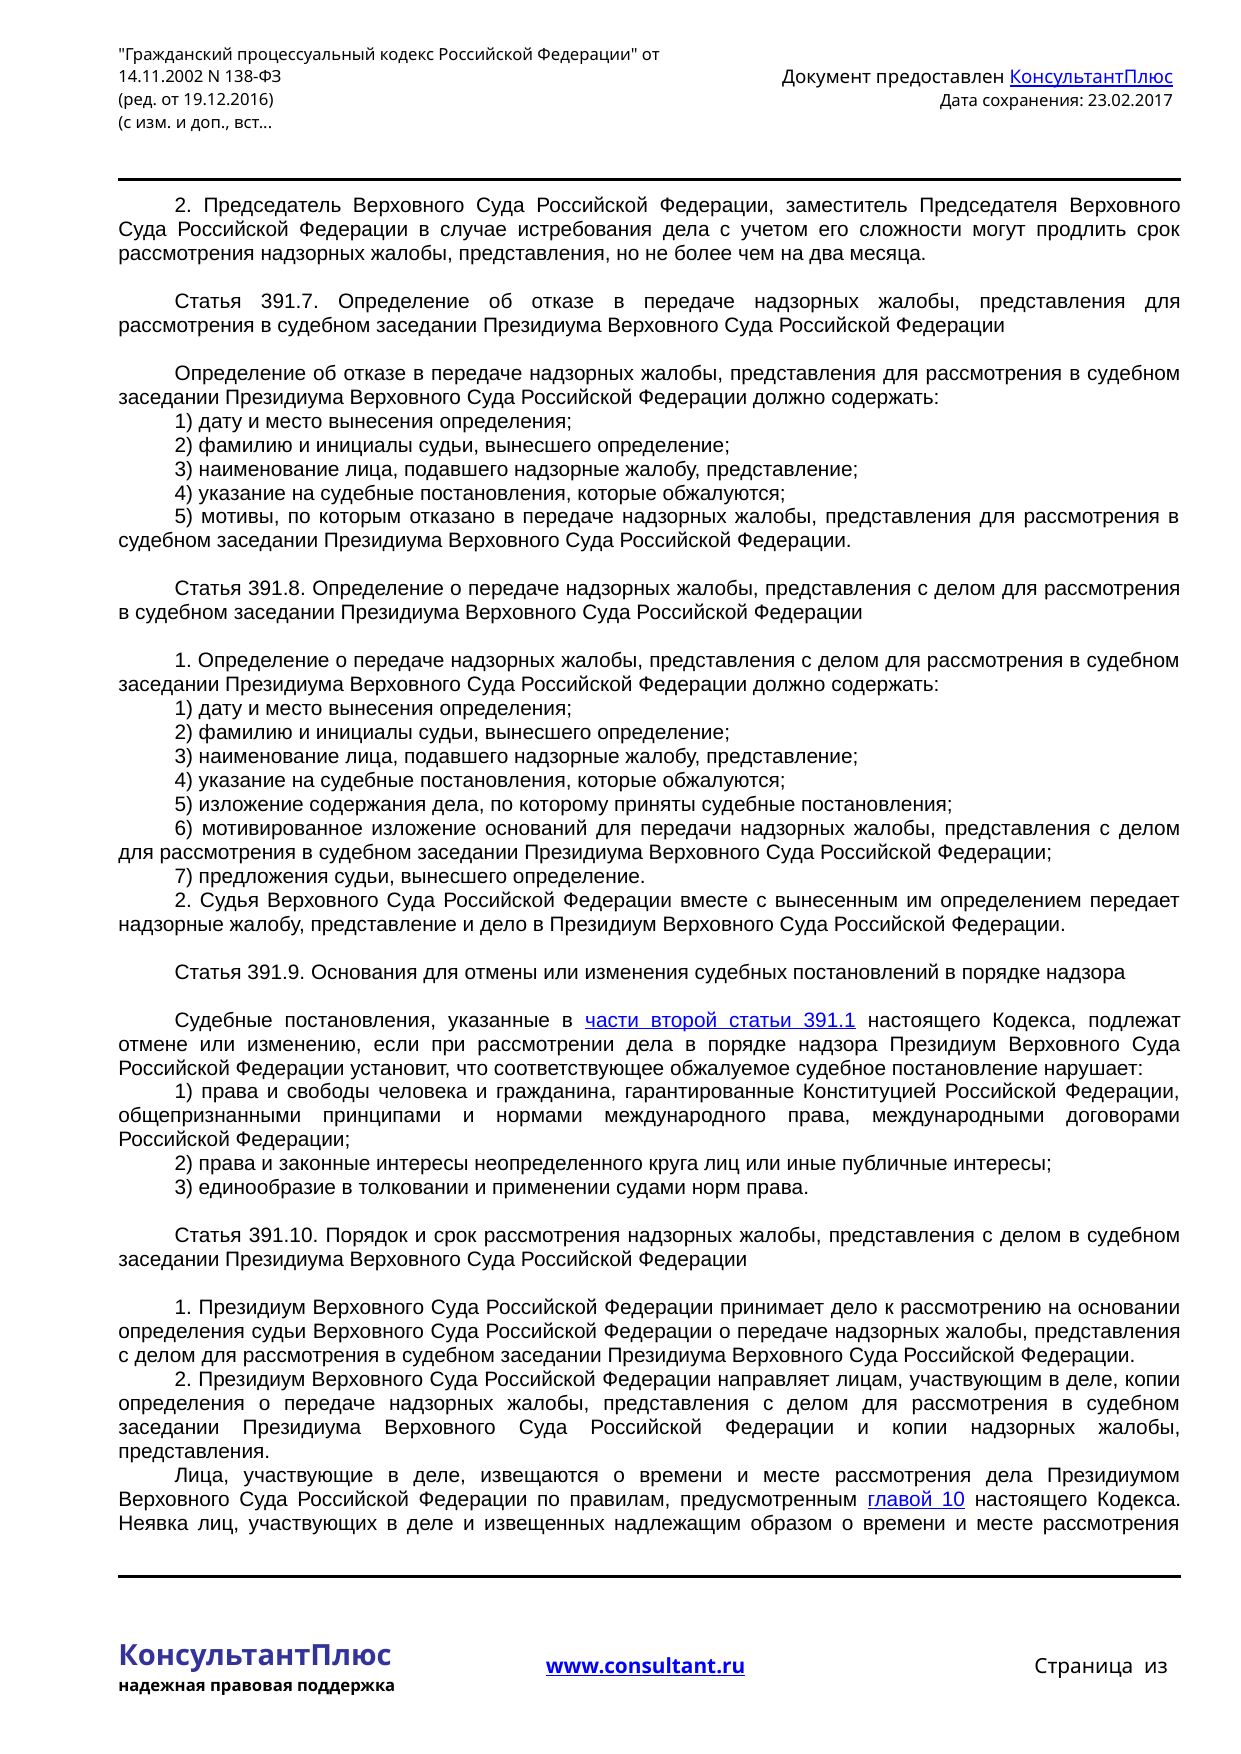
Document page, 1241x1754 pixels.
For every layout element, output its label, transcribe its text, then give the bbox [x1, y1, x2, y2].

text 2) фамилию и инициалы судьи, вынесшего определение; [118, 432, 1181, 456]
text 3) наименование лица, подавшего надзорные жалобу, представление; [118, 744, 1181, 768]
text 6) мотивированное изложение оснований для передачи надзорных жалобы, представления с делом для рассмотрения в судебном заседании Президиума Верховного Суда Российской Федерации; [118, 816, 1181, 864]
subtitle Статья 391.10. Порядок и срок рассмотрения надзорных жалобы, представления с делом в судебном заседании Президиума Верховного Суда Российской Федерации [118, 1223, 1181, 1271]
text 4) указание на судебные постановления, которые обжалуются; [118, 768, 1181, 792]
text 2) фамилию и инициалы судьи, вынесшего определение; [118, 720, 1181, 744]
text 5) мотивы, по которым отказано в передаче надзорных жалобы, представления для рассмотрения в судебном заседании Президиума Верховного Суда Российской Федерации. [118, 504, 1181, 552]
text 4) указание на судебные постановления, которые обжалуются; [118, 480, 1181, 504]
text 1) дату и место вынесения определения; [118, 408, 1181, 432]
text Судебные постановления, указанные в части второй статьи 391.1 настоящего Кодекса, подлежат отмене или изменению, если при рассмотрении дела в порядке надзора Президиум Верховного Суда Российской Федерации установит, что соответствующее обжалуемое судебное постановление нарушает: [118, 1007, 1181, 1079]
text Лица, участвующие в деле, извещаются о времени и месте рассмотрения дела Президиумом Верховного Суда Российской Федерации по правилам, предусмотренным главой 10 настоящего Кодекса. Неявка лиц, участвующих в деле и извещенных надлежащим образом о времени и месте рассмотрения [118, 1463, 1181, 1534]
text 2. Президиум Верховного Суда Российской Федерации направляет лицам, участвующим в деле, копии определения о передаче надзорных жалобы, представления с делом для рассмотрения в судебном заседании Президиума Верховного Суда Российской Федерации и копии надзорных жалобы, представления. [118, 1367, 1181, 1463]
text 1) дату и место вынесения определения; [118, 696, 1181, 720]
text 2) права и законные интересы неопределенного круга лиц или иные публичные интересы; [118, 1151, 1181, 1175]
text 2. Судья Верховного Суда Российской Федерации вместе с вынесенным им определением передает надзорные жалобу, представление и дело в Президиум Верховного Суда Российской Федерации. [118, 888, 1181, 936]
text 1. Президиум Верховного Суда Российской Федерации принимает дело к рассмотрению на основании определения судьи Верховного Суда Российской Федерации о передаче надзорных жалобы, представления с делом для рассмотрения в судебном заседании Президиума Верховного Суда Российской Федерации. [118, 1295, 1181, 1367]
text 3) единообразие в толковании и применении судами норм права. [118, 1175, 1181, 1199]
subtitle Статья 391.8. Определение о передаче надзорных жалобы, представления с делом для рассмотрения в судебном заседании Президиума Верховного Суда Российской Федерации [118, 576, 1181, 624]
subtitle Статья 391.9. Основания для отмены или изменения судебных постановлений в порядке надзора [118, 959, 1181, 983]
subtitle Статья 391.7. Определение об отказе в передаче надзорных жалобы, представления для рассмотрения в судебном заседании Президиума Верховного Суда Российской Федерации [118, 289, 1181, 337]
text 3) наименование лица, подавшего надзорные жалобу, представление; [118, 456, 1181, 480]
text 1) права и свободы человека и гражданина, гарантированные Конституцией Российской Федерации, общепризнанными принципами и нормами международного права, международными договорами Российской Федерации; [118, 1079, 1181, 1151]
text 1. Определение о передаче надзорных жалобы, представления с делом для рассмотрения в судебном заседании Президиума Верховного Суда Российской Федерации должно содержать: [118, 648, 1181, 696]
text 2. Председатель Верховного Суда Российской Федерации, заместитель Председателя Верховного Суда Российской Федерации в случае истребования дела с учетом его сложности могут продлить срок рассмотрения надзорных жалобы, представления, но не более чем на два месяца. [118, 193, 1181, 265]
text Определение об отказе в передаче надзорных жалобы, представления для рассмотрения в судебном заседании Президиума Верховного Суда Российской Федерации должно содержать: [118, 361, 1181, 408]
text 7) предложения судьи, вынесшего определение. [118, 864, 1181, 888]
text 5) изложение содержания дела, по которому приняты судебные постановления; [118, 792, 1181, 816]
